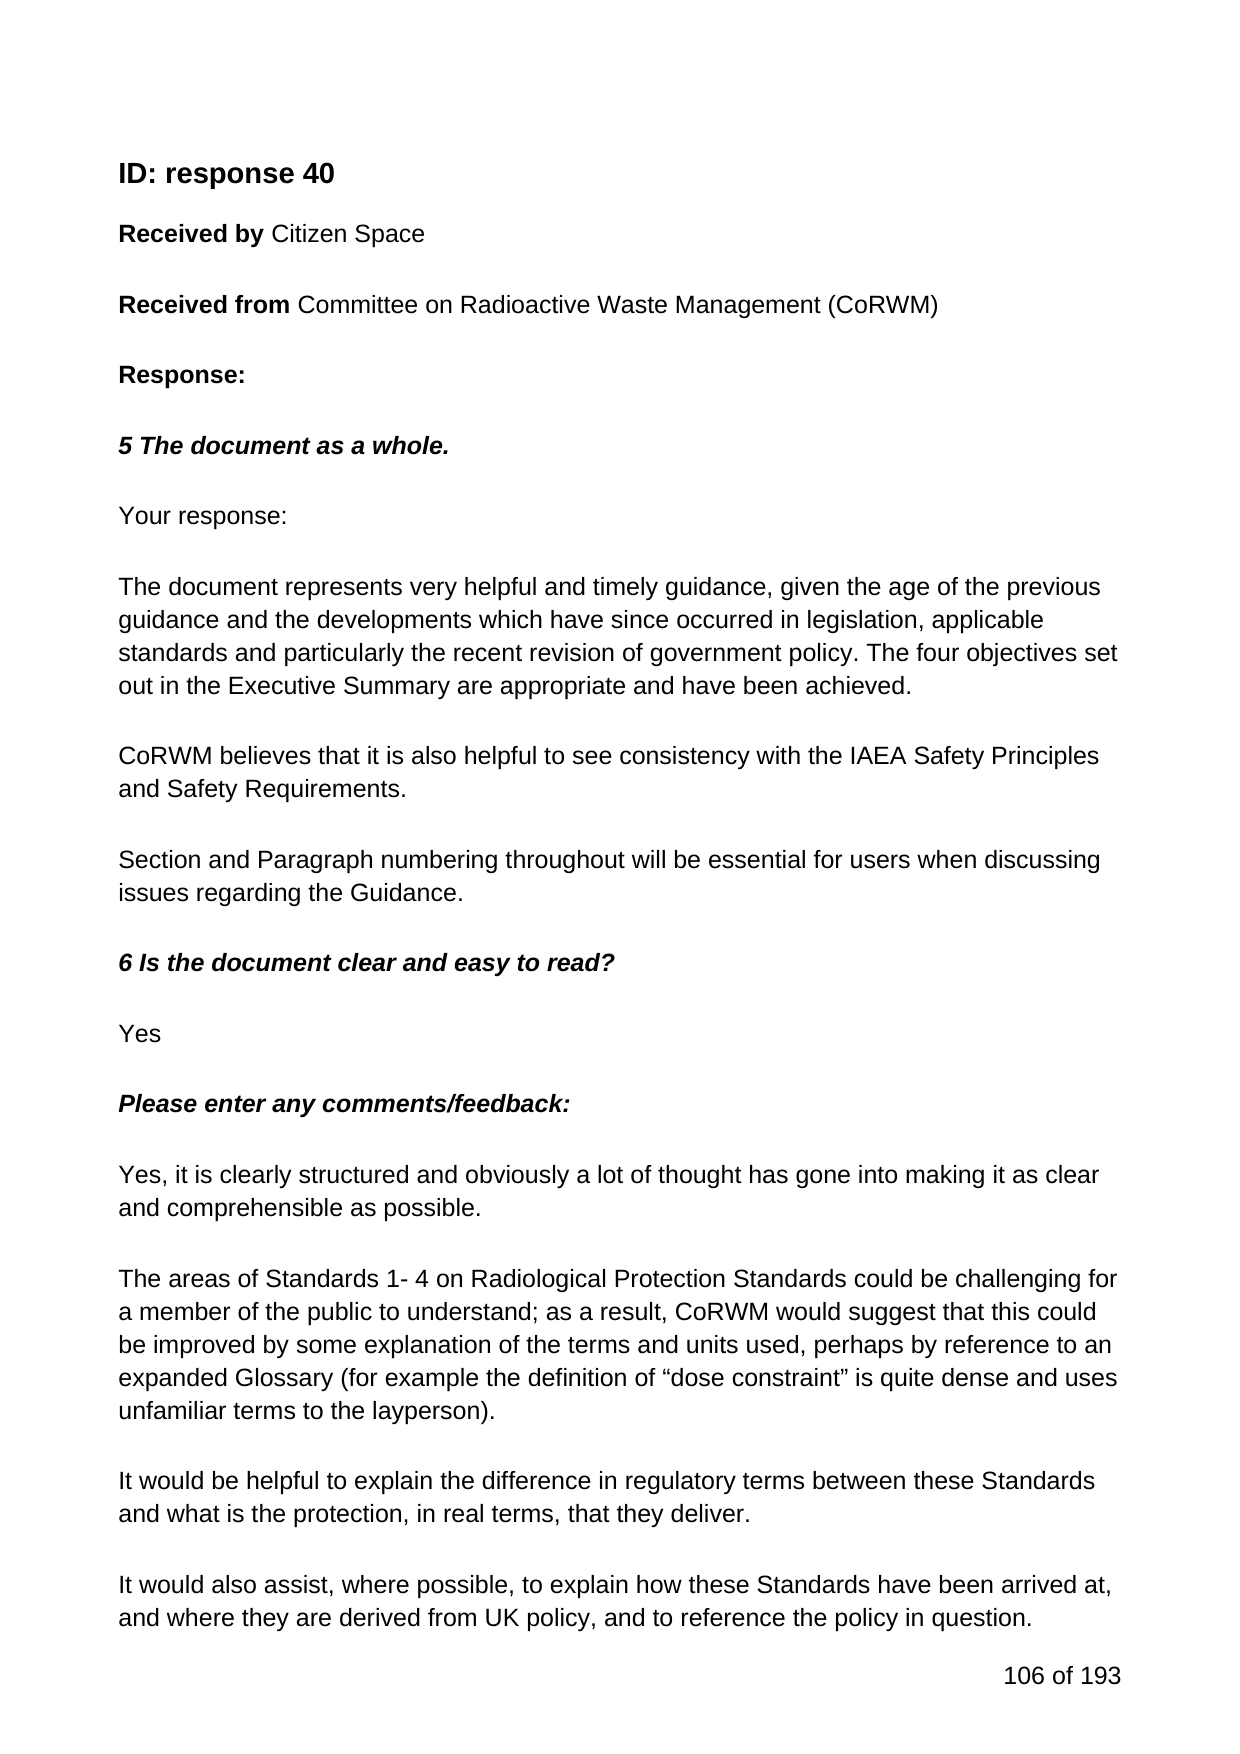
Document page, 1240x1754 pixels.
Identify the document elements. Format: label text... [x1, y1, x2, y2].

text Yes, it is clearly structured and obviously a lot of thought has gone into making it as clear and comprehensible as possible. [118, 1160, 1121, 1222]
text The areas of Standards 1- 4 on Radiological Protection Standards could be challenging for a member of the public to understand; as a result, CoRWM would suggest that this could be improved by some explanation of the terms and units used, perhaps by reference to an expanded Glossary (for example the definition of “dose constraint” is quite dense and uses unfamiliar terms to the layperson). [118, 1263, 1121, 1424]
subtitle ID: response 40 [118, 156, 1121, 189]
text Received by Citizen Space [118, 219, 1121, 248]
text Yes [118, 1019, 1121, 1048]
text Response: [118, 360, 1121, 389]
text Your response: [118, 501, 1121, 530]
text The document represents very helpful and timely guidance, given the age of the previous guidance and the developments which have since occurred in legislation, applicable standards and particularly the recent revision of government policy. The four objectives set out in the Executive Summary are appropriate and have been achieved. [118, 572, 1121, 699]
text It would also assist, where possible, to explain how these Standards have been arrived at, and where they are derived from UK policy, and to reference the policy in question. [118, 1570, 1121, 1631]
text CoRWM believes that it is also helpful to see consistency with the IAEA Safety Principles and Safety Requirements. [118, 741, 1121, 803]
text Received from Committee on Radioactive Waste Management (CoRWM) [118, 290, 1121, 318]
text Please enter any comments/feedback: [118, 1089, 1121, 1118]
text Section and Paragraph numbering throughout will be essential for users when discussing issues regarding the Guidance. [118, 845, 1121, 907]
text It would be helpful to explain the difference in regulatory terms between these Standards and what is the protection, in real terms, that they deliver. [118, 1466, 1121, 1528]
text 6 Is the document clear and easy to read? [118, 948, 1121, 977]
text 5 The document as a whole. [118, 431, 1121, 459]
